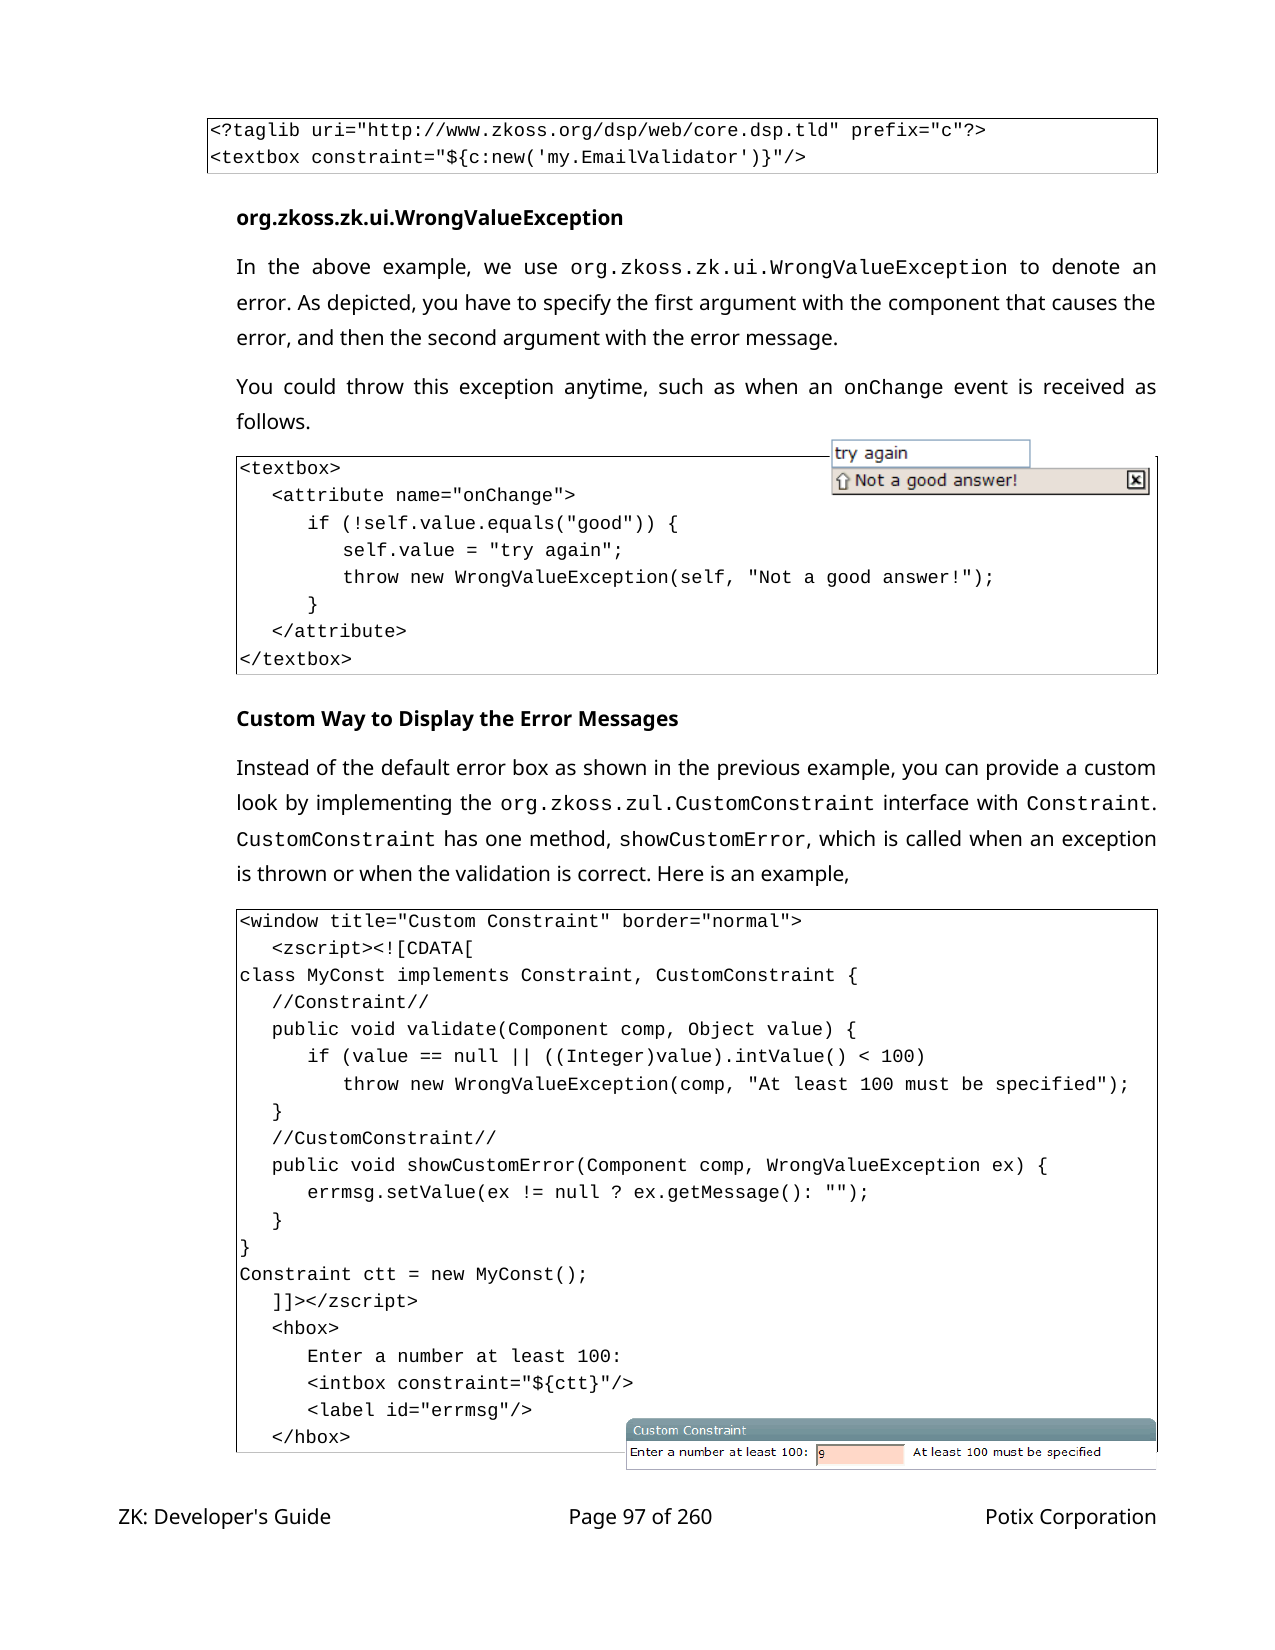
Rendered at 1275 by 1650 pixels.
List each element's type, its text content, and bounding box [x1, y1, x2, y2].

text </attribute> [237, 619, 1157, 643]
text In the above example, we use org.zkoss.zk.ui.WrongValueException to denote an error. As depicted, you have to specify the first argument with the component that causes the error, and then the second argument with the error message. [236, 252, 1157, 351]
text ]]></zscript> [237, 1289, 1157, 1313]
subtitle Custom Way to Display the Error Messages [236, 704, 1157, 733]
text self.value = "try again"; [237, 538, 1157, 562]
text <intbox constraint="${ctt}"/> [237, 1371, 1157, 1395]
text Enter a number at least 100: [237, 1343, 1157, 1368]
text //CustomConstraint// [237, 1126, 1157, 1150]
text if (value == null || ((Integer)value).intValue() < 100) [237, 1044, 1157, 1069]
text } [237, 1207, 1157, 1232]
text throw new WrongValueException(comp, "At least 100 must be specified"); [237, 1072, 1157, 1096]
text <?taglib uri="http://www.zkoss.org/dsp/web/core.dsp.tld" prefix="c"?> [208, 119, 1157, 142]
text //Constraint// [237, 990, 1157, 1014]
text } [237, 1235, 1157, 1259]
text <zscript><![CDATA[ [237, 936, 1157, 960]
text public void showCustomError(Component comp, WrongValueException ex) { [237, 1153, 1157, 1177]
text <attribute name="onChange"> [237, 483, 1157, 508]
text if (!self.value.equals("good")) { [237, 511, 1157, 535]
picture [829, 437, 1156, 499]
text } [237, 1099, 1157, 1123]
text <label id="errmsg"/> [237, 1398, 1157, 1422]
text public void validate(Component comp, Object value) { [237, 1017, 1157, 1041]
text <textbox> [237, 457, 829, 480]
text <textbox constraint="${c:new('my.EmailValidator')}"/> [208, 145, 1157, 173]
text Constraint ctt = new MyConst(); [237, 1262, 1157, 1286]
text <hbox> [237, 1316, 1157, 1341]
subtitle org.zkoss.zk.ui.WrongValueException [236, 203, 1157, 232]
text </textbox> [237, 646, 1157, 674]
text class MyConst implements Constraint, CustomConstraint { [237, 963, 1157, 987]
text } [237, 592, 1157, 616]
text errmsg.setValue(ex != null ? ex.getMessage(): ""); [237, 1180, 1157, 1204]
text throw new WrongValueException(self, "Not a good answer!"); [237, 565, 1157, 589]
picture [624, 1417, 1157, 1471]
text Instead of the default error box as shown in the previous example, you can provide a custom look by implementing the org.zkoss.zul.CustomConstraint interface with Constraint. CustomConstraint has one method, showCustomError, which is called when an exception is thrown or when the validation is correct. Here is an example, [236, 753, 1157, 888]
text <window title="Custom Constraint" border="normal"> [237, 910, 1157, 933]
text You could throw this exception anytime, such as when an onChange event is received as follows. [236, 372, 1157, 436]
text </hbox> [237, 1425, 624, 1452]
